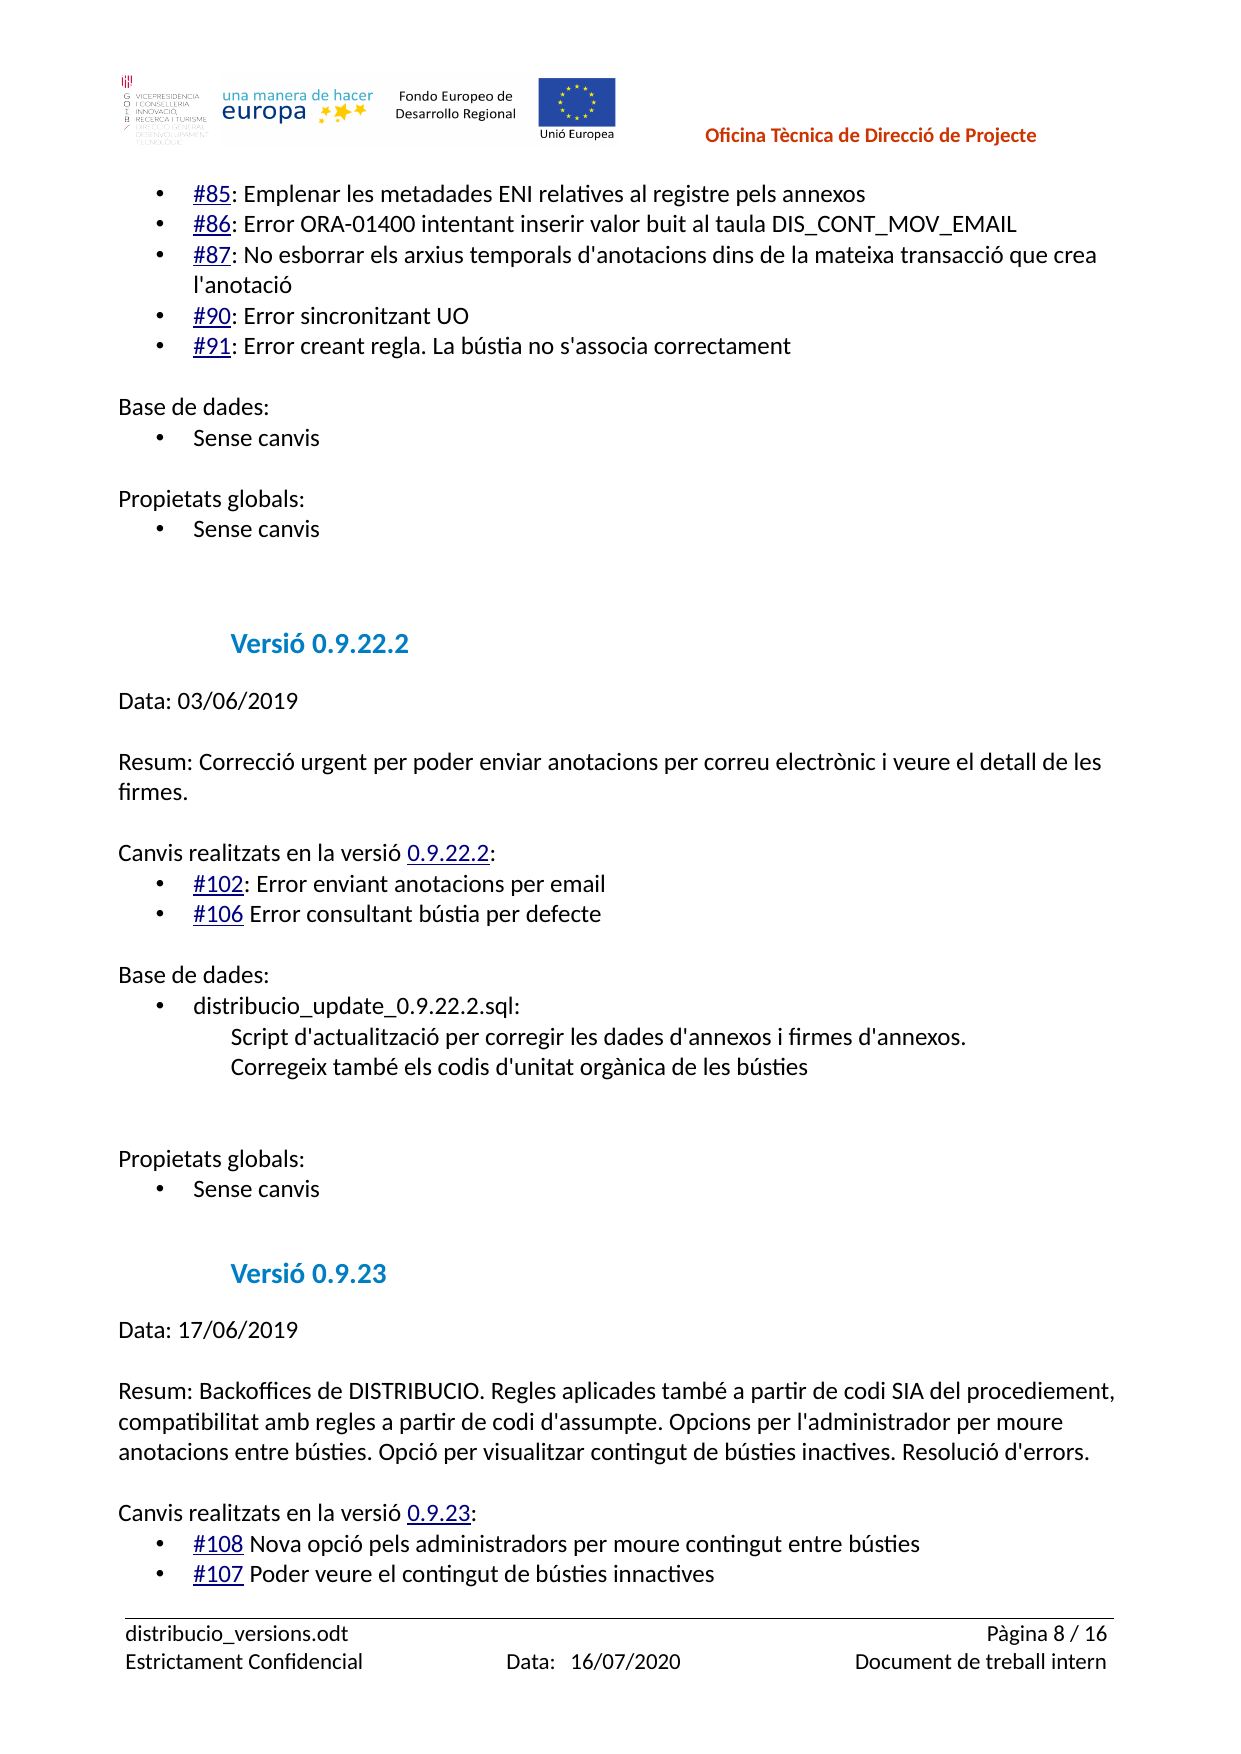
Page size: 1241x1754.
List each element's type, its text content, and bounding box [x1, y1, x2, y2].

subtitle Versió 0.9.23 [153, 1255, 1122, 1291]
list #106 Error consultant bústia per defecte [156, 898, 1122, 929]
list #102: Error enviant anotacions per email [156, 868, 1122, 898]
text Base de dades: [118, 959, 1122, 990]
text Propietats globals: [118, 1143, 1122, 1173]
list Corregeix també els codis d'unitat orgànica de les bústies [193, 1051, 1122, 1082]
list Sense canvis [156, 1173, 1122, 1204]
text Base de dades: [118, 391, 1122, 422]
list #86: Error ORA-01400 intentant inserir valor buit al taula DIS_CONT_MOV_EMAIL [156, 208, 1122, 239]
list Sense canvis [156, 513, 1122, 544]
list #90: Error sincronitzant UO [156, 300, 1122, 330]
text Resum: Backoffices de DISTRIBUCIO. Regles aplicades també a partir de codi SIA del procediement, compatibilitat amb regles a partir de codi d'assumpte. Opcions per l'administrador per moure anotacions entre bústies. Opció per visualitzar contingut de bústies inactives. Resolució d'errors. [118, 1375, 1122, 1467]
list Script d'actualització per corregir les dades d'annexos i firmes d'annexos. [193, 1021, 1122, 1051]
text Resum: Correcció urgent per poder enviar anotacions per correu electrònic i veure el detall de les firmes. [118, 746, 1122, 807]
picture [118, 73, 213, 147]
list #85: Emplenar les metadades ENI relatives al registre pels annexos [156, 178, 1122, 208]
text Data: 03/06/2019 [118, 685, 1122, 715]
list #91: Error creant regla. La bústia no s'associa correctament [156, 330, 1122, 361]
picture [219, 73, 621, 147]
list #107 Poder veure el contingut de bústies innactives [156, 1558, 1122, 1589]
list #108 Nova opció pels administradors per moure contingut entre bústies [156, 1528, 1122, 1558]
list Sense canvis [156, 422, 1122, 452]
text Canvis realitzats en la versió 0.9.22.2: [118, 837, 1122, 868]
text Canvis realitzats en la versió 0.9.23: [118, 1497, 1122, 1528]
list distribucio_update_0.9.22.2.sql: [156, 990, 1122, 1021]
subtitle Versió 0.9.22.2 [153, 626, 1122, 661]
list #87: No esborrar els arxius temporals d'anotacions dins de la mateixa transacció que crea l'anotació [156, 239, 1122, 300]
text Data: 17/06/2019 [118, 1314, 1122, 1345]
text Propietats globals: [118, 483, 1122, 513]
